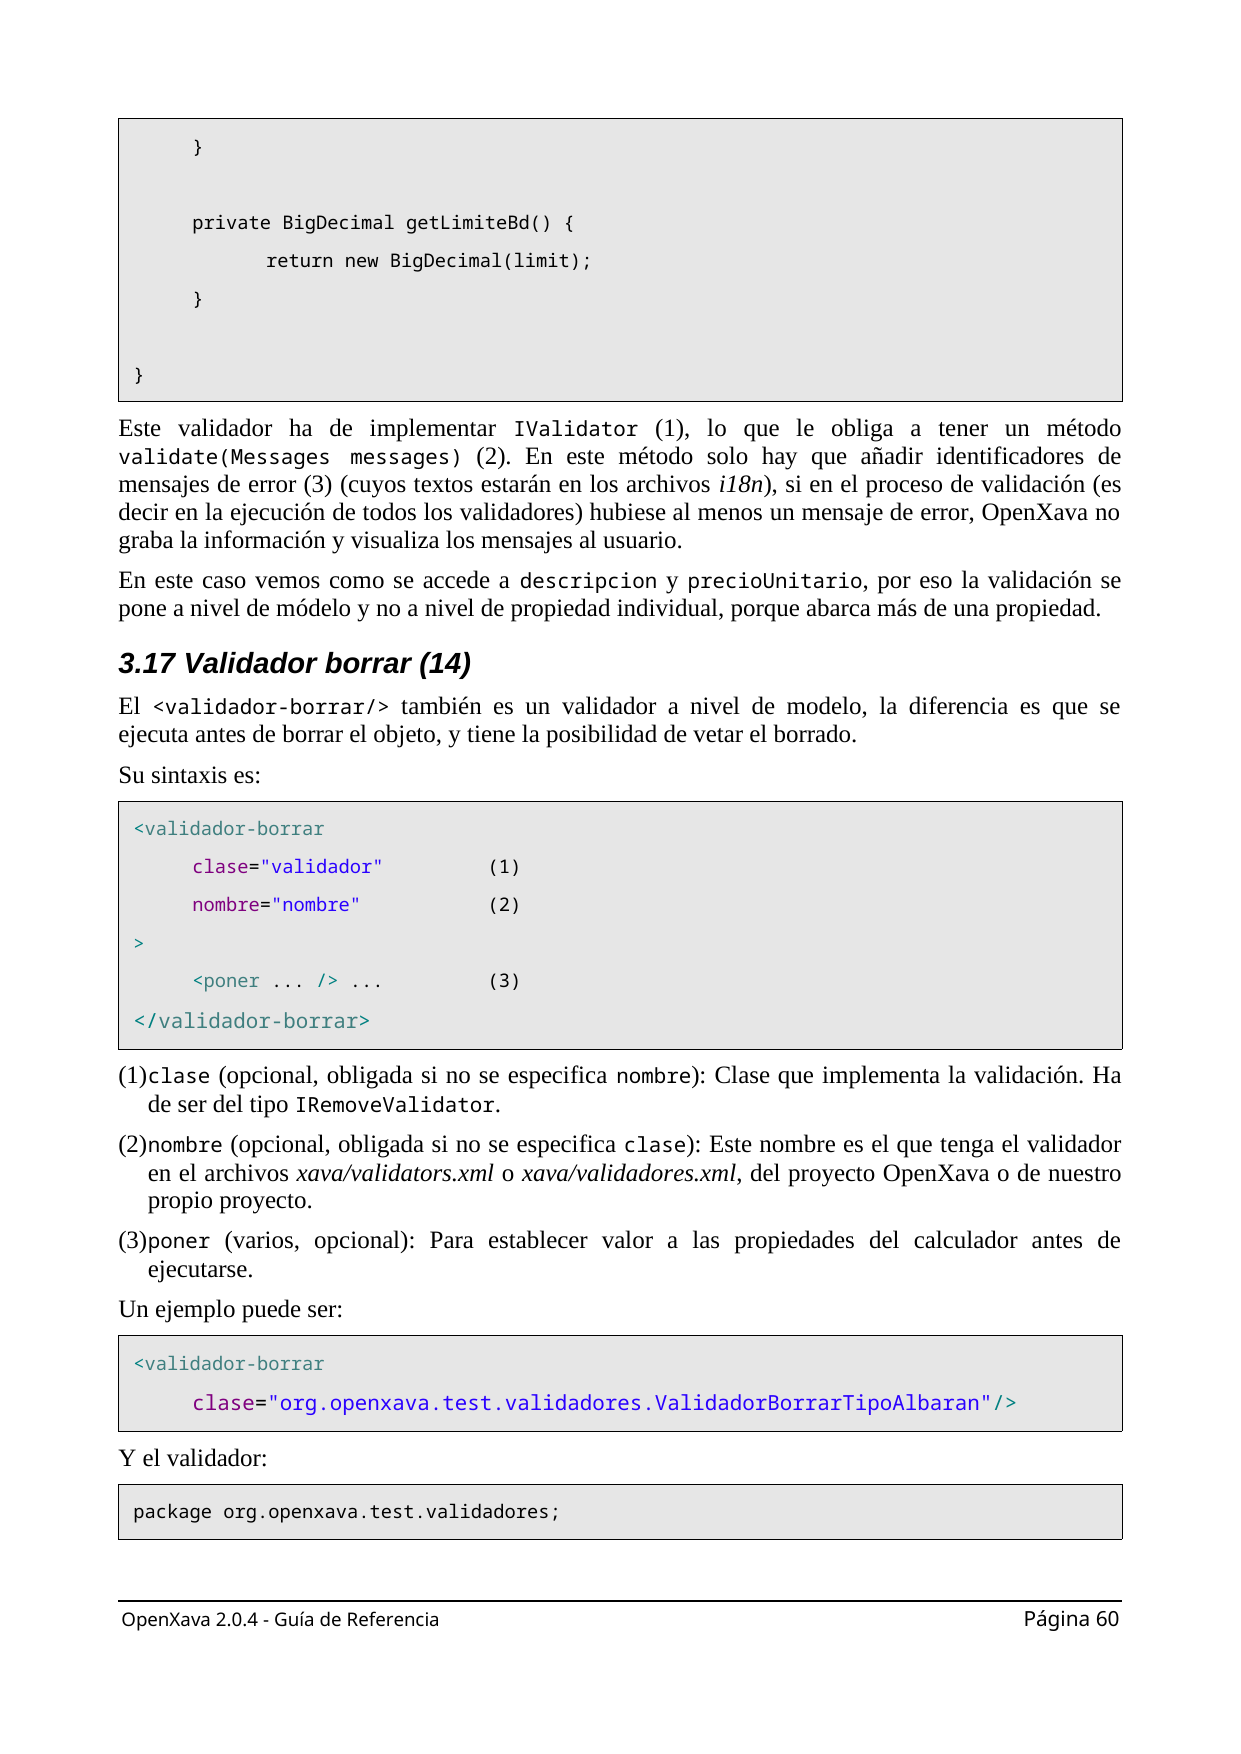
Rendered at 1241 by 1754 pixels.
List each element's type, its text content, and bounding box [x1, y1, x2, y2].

text Y el validador: [118, 1444, 1122, 1472]
text private BigDecimal getLimiteBd() { [119, 194, 1122, 232]
text Su sintaxis es: [118, 761, 1122, 788]
text return new BigDecimal(limit); [119, 232, 1122, 270]
text </validador-borrar> [119, 991, 1122, 1049]
text <poner ... /> ... (3) [119, 953, 1122, 991]
text Un ejemplo puede ser: [118, 1295, 1122, 1323]
text El <validador-borrar/> también es un validador a nivel de modelo, la diferencia es que se ejecuta antes de borrar el objeto, y tiene la posibilidad de vetar el borrado. [118, 692, 1122, 748]
text clase="validador" (1) [119, 839, 1122, 877]
list nombre (opcional, obligada si no se especifica clase): Este nombre es el que tenga el validador en el archivos xava/validators.xml o xava/validadores.xml, del proyecto OpenXava o de nuestro propio proyecto. [118, 1131, 1122, 1214]
text nombre="nombre" (2) [119, 877, 1122, 915]
text clase="org.openxava.test.validadores.ValidadorBorrarTipoAlbaran"/> [119, 1373, 1122, 1431]
text } [119, 346, 1122, 401]
text > [119, 915, 1122, 953]
text Este validador ha de implementar IValidator (1), lo que le obliga a tener un método validate(Messages messages) (2). En este método solo hay que añadir identificadores de mensajes de error (3) (cuyos textos estarán en los archivos i18n), si en el proceso de validación (es decir en la ejecución de todos los validadores) hubiese al menos un mensaje de error, OpenXava no graba la información y visualiza los mensajes al usuario. [118, 414, 1122, 554]
list clase (opcional, obligada si no se especifica nombre): Clase que implementa la validación. Ha de ser del tipo IRemoveValidator. [118, 1062, 1122, 1118]
text <validador-borrar [119, 1336, 1122, 1373]
text En este caso vemos como se accede a descripcion y precioUnitario, por eso la validación se pone a nivel de módelo y no a nivel de propiedad individual, porque abarca más de una propiedad. [118, 566, 1122, 622]
subtitle Validador borrar (14) [118, 647, 1122, 680]
text } [119, 119, 1122, 156]
list poner (varios, opcional): Para establecer valor a las propiedades del calculador antes de ejecutarse. [118, 1227, 1122, 1283]
text <validador-borrar [119, 802, 1122, 839]
text } [119, 270, 1122, 308]
text package org.openxava.test.validadores; [119, 1485, 1122, 1539]
